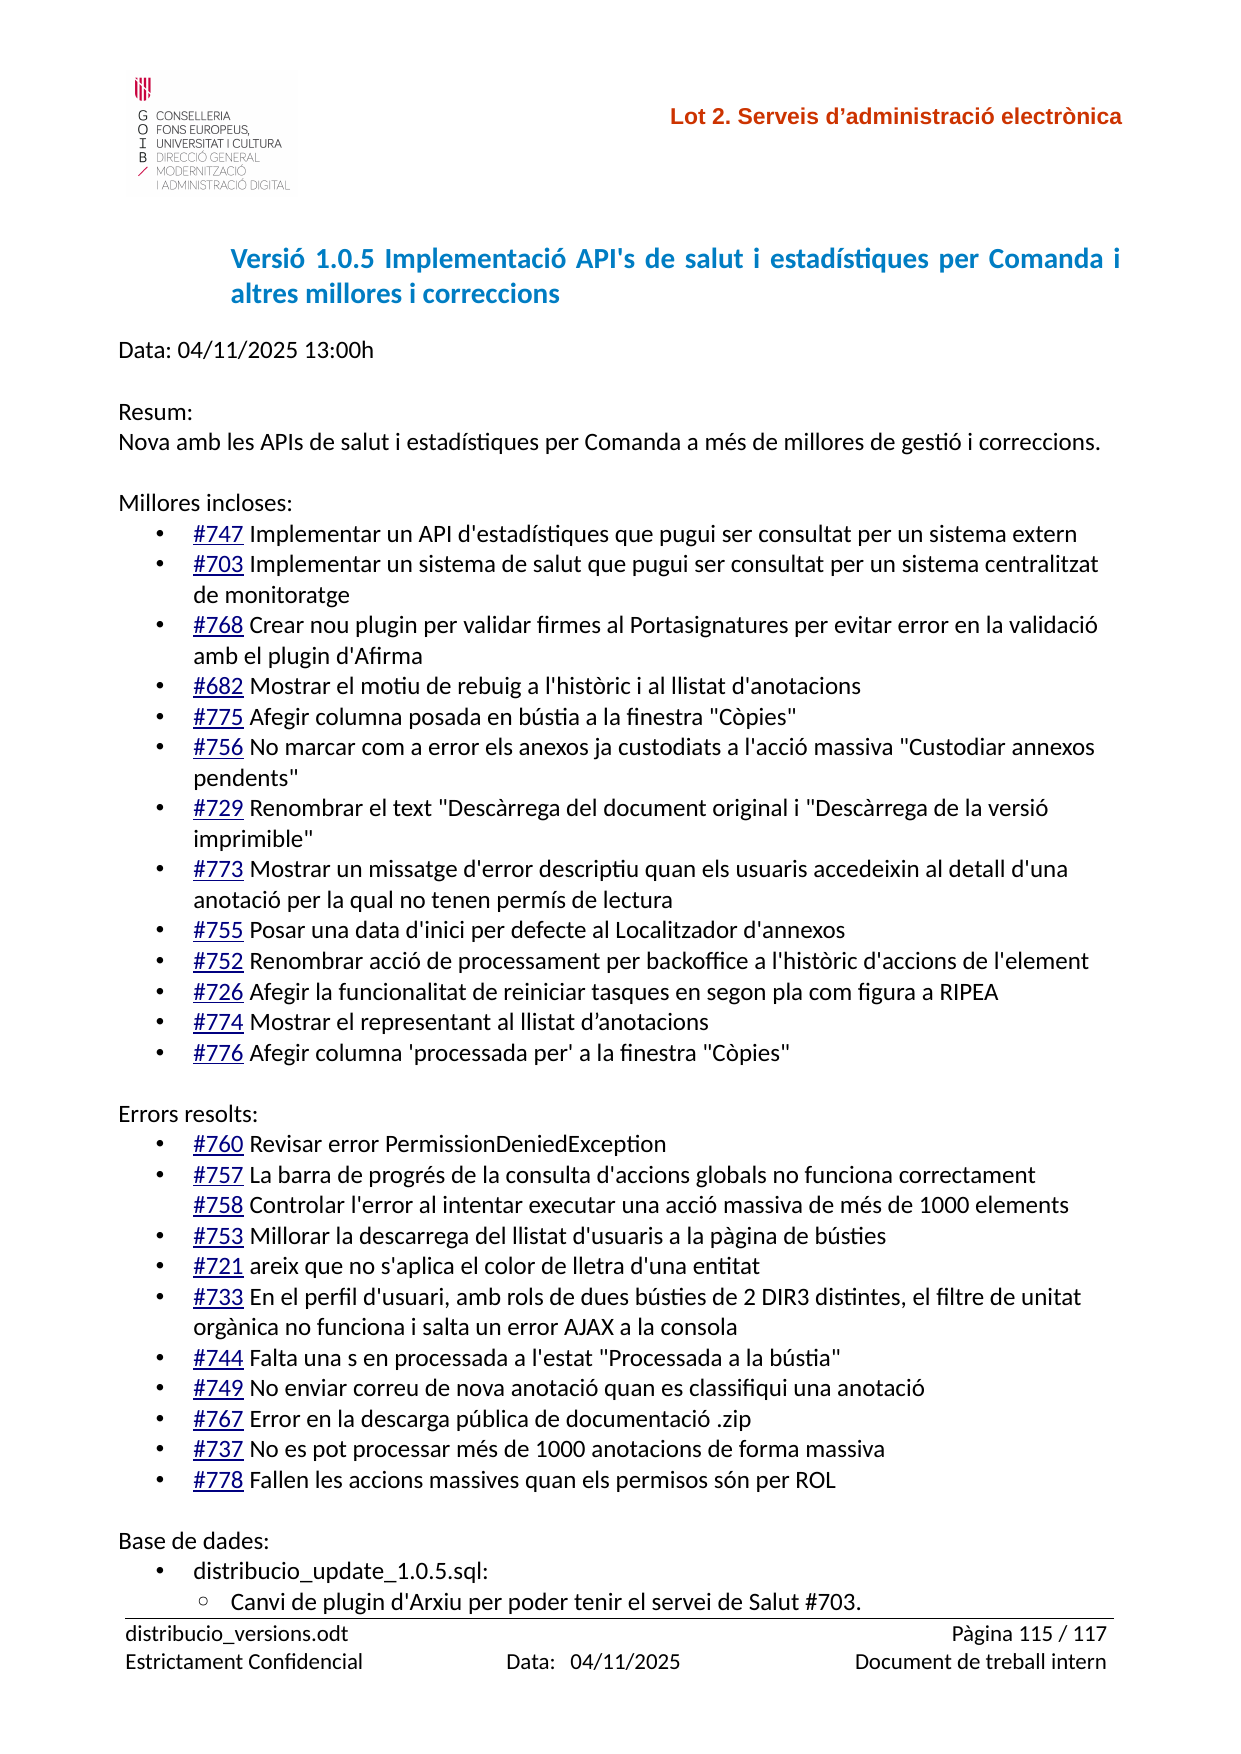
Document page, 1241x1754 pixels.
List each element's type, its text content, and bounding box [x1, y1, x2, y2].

list #753 Millorar la descarrega del llistat d'usuaris a la pàgina de bústies [156, 1220, 1122, 1250]
list #729 Renombrar el text "Descàrrega del document original i "Descàrrega de la versió imprimible" [156, 792, 1122, 853]
list #733 En el perfil d'usuari, amb rols de dues bústies de 2 DIR3 distintes, el filtre de unitat orgànica no funciona i salta un error AJAX a la consola [156, 1281, 1122, 1342]
picture [126, 70, 299, 197]
list #778 Fallen les accions massives quan els permisos són per ROL [156, 1464, 1122, 1494]
list #721 areix que no s'aplica el color de lletra d'una entitat [156, 1250, 1122, 1281]
list #703 Implementar un sistema de salut que pugui ser consultat per un sistema centralitzat de monitoratge [156, 548, 1122, 609]
list #749 No enviar correu de nova anotació quan es classifiqui una anotació [156, 1372, 1122, 1403]
list #773 Mostrar un missatge d'error descriptiu quan els usuaris accedeixin al detall d'una anotació per la qual no tenen permís de lectura [156, 853, 1122, 914]
text Data: 04/11/2025 13:00h [118, 335, 1122, 365]
text Nova amb les APIs de salut i estadístiques per Comanda a més de millores de gestió i correccions. [118, 426, 1122, 457]
subtitle Versió 1.0.5 Implementació API's de salut i estadístiques per Comanda i altres millores i correccions [153, 240, 1122, 311]
list #768 Crear nou plugin per validar firmes al Portasignatures per evitar error en la validació amb el plugin d'Afirma [156, 609, 1122, 670]
list #756 No marcar com a error els anexos ja custodiats a l'acció massiva "Custodiar annexos pendents" [156, 731, 1122, 792]
list #760 Revisar error PermissionDeniedException [156, 1128, 1122, 1159]
text Errors resolts: [118, 1098, 1122, 1128]
list #682 Mostrar el motiu de rebuig a l'històric i al llistat d'anotacions [156, 670, 1122, 701]
list distribucio_update_1.0.5.sql: [156, 1556, 1122, 1586]
list #767 Error en la descarga pública de documentació .zip [156, 1403, 1122, 1433]
list #758 Controlar l'error al intentar executar una acció massiva de més de 1000 elements [156, 1189, 1122, 1220]
list #737 No es pot processar més de 1000 anotacions de forma massiva [156, 1433, 1122, 1464]
list #752 Renombrar acció de processament per backoffice a l'històric d'accions de l'element [156, 945, 1122, 976]
list #776 Afegir columna 'processada per' a la finestra "Còpies" [156, 1037, 1122, 1067]
list #726 Afegir la funcionalitat de reiniciar tasques en segon pla com figura a RIPEA [156, 976, 1122, 1006]
list #775 Afegir columna posada en bústia a la finestra "Còpies" [156, 701, 1122, 731]
list #755 Posar una data d'inici per defecte al Localitzador d'annexos [156, 914, 1122, 945]
list #757 La barra de progrés de la consulta d'accions globals no funciona correctament [156, 1159, 1122, 1189]
text Resum: [118, 396, 1122, 426]
list #747 Implementar un API d'estadístiques que pugui ser consultat per un sistema extern [156, 518, 1122, 548]
list Canvi de plugin d'Arxiu per poder tenir el servei de Salut #703. [193, 1586, 1122, 1617]
text Millores incloses: [118, 487, 1122, 518]
list #744 Falta una s en processada a l'estat "Processada a la bústia" [156, 1342, 1122, 1372]
text Base de dades: [118, 1525, 1122, 1556]
list #774 Mostrar el representant al llistat d’anotacions [156, 1006, 1122, 1037]
